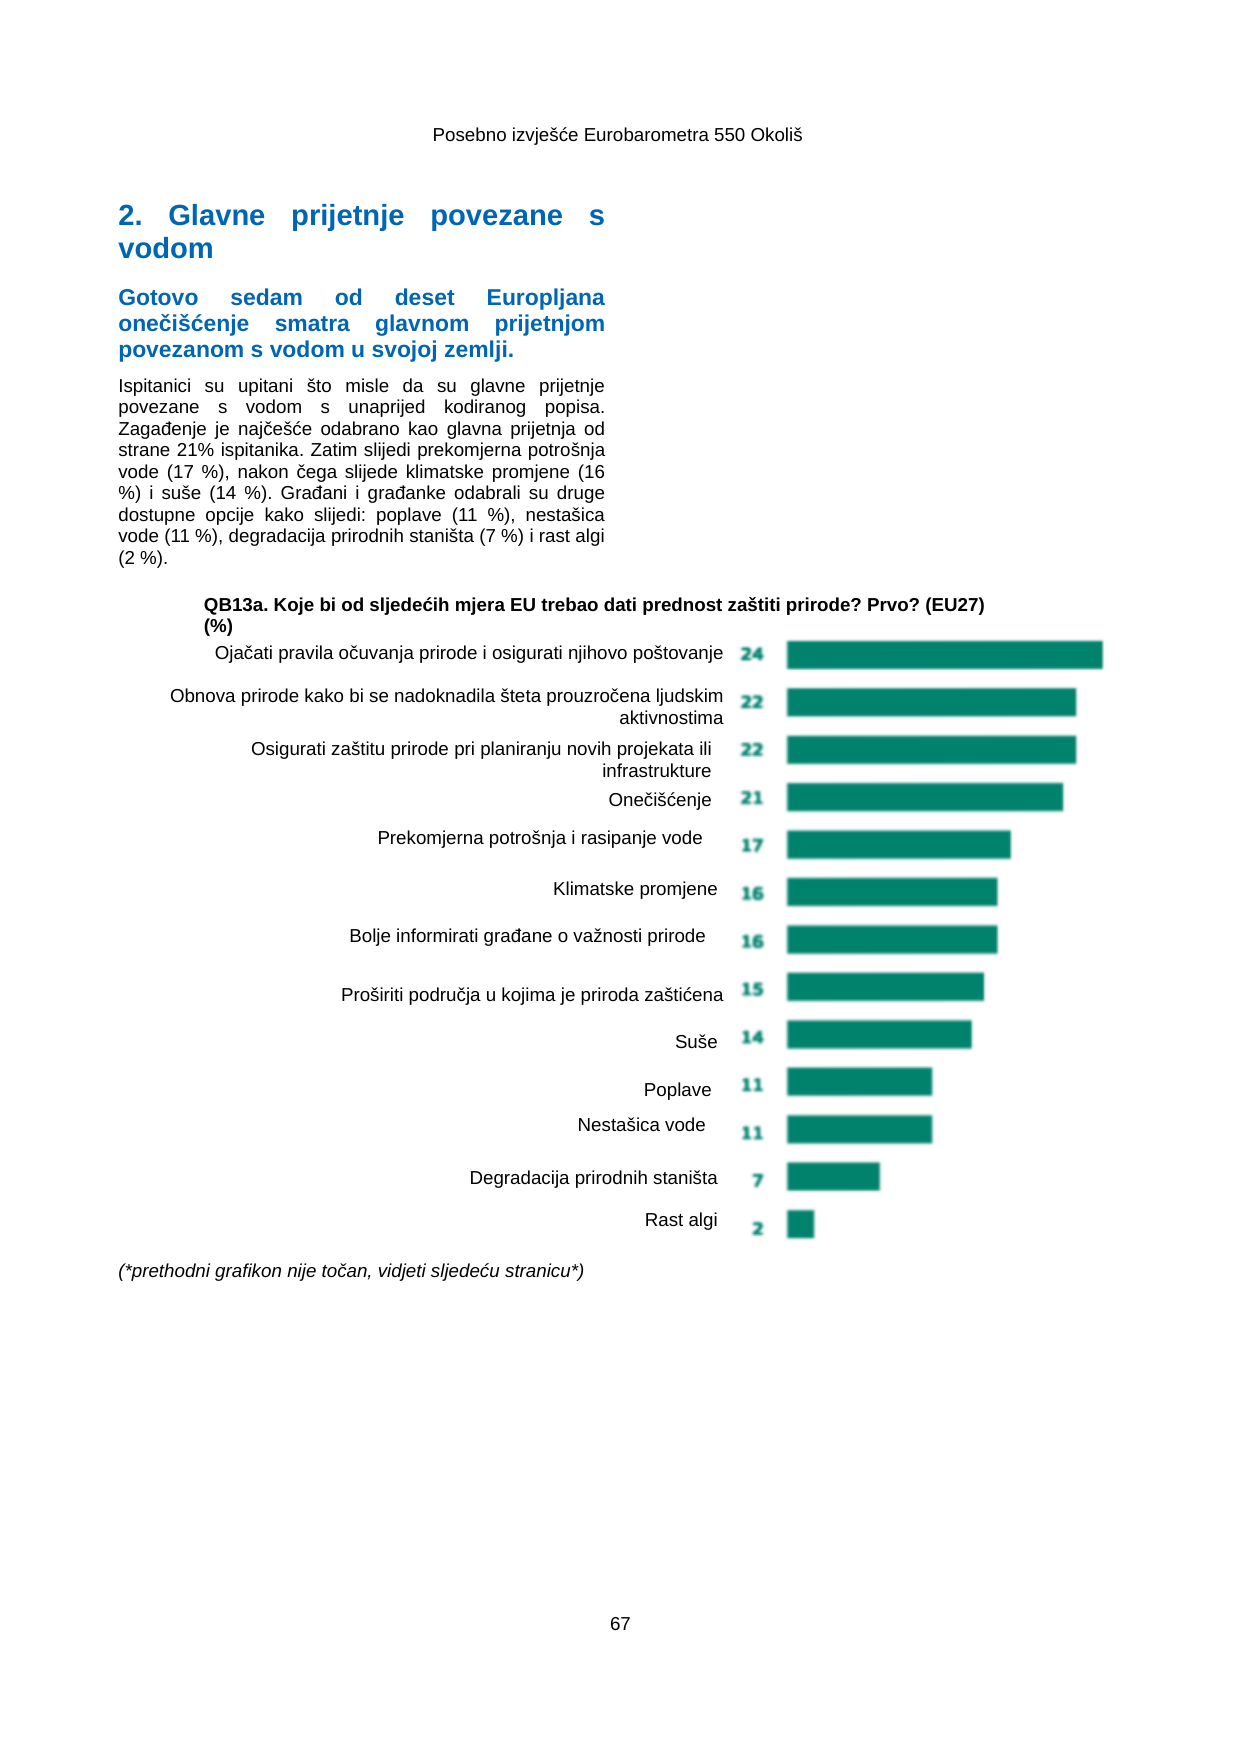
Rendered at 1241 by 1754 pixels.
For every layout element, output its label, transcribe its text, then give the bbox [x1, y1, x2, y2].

subtitle 2. Glavne prijetnje povezane s vodom [118, 198, 605, 265]
picture [726, 628, 1205, 1261]
text Gotovo sedam od deset Europljana onečišćenje smatra glavnom prijetnjom povezanom s vodom u svojoj zemlji. [118, 283, 605, 362]
text (*prethodni grafikon nije točan, vidjeti sljedeću stranicu*) [118, 580, 605, 1282]
text Ispitanici su upitani što misle da su glavne prijetnje povezane s vodom s unaprijed kodiranog popisa. Zagađenje je najčešće odabrano kao glavna prijetnja od strane 21% ispitanika. Zatim slijedi prekomjerna potrošnja vode (17 %), nakon čega slijede klimatske promjene (16 %) i suše (14 %). Građani i građanke odabrali su druge dostupne opcije kako slijedi: poplave (11 %), nestašica vode (11 %), degradacija prirodnih staništa (7 %) i rast algi (2 %). [118, 374, 605, 568]
